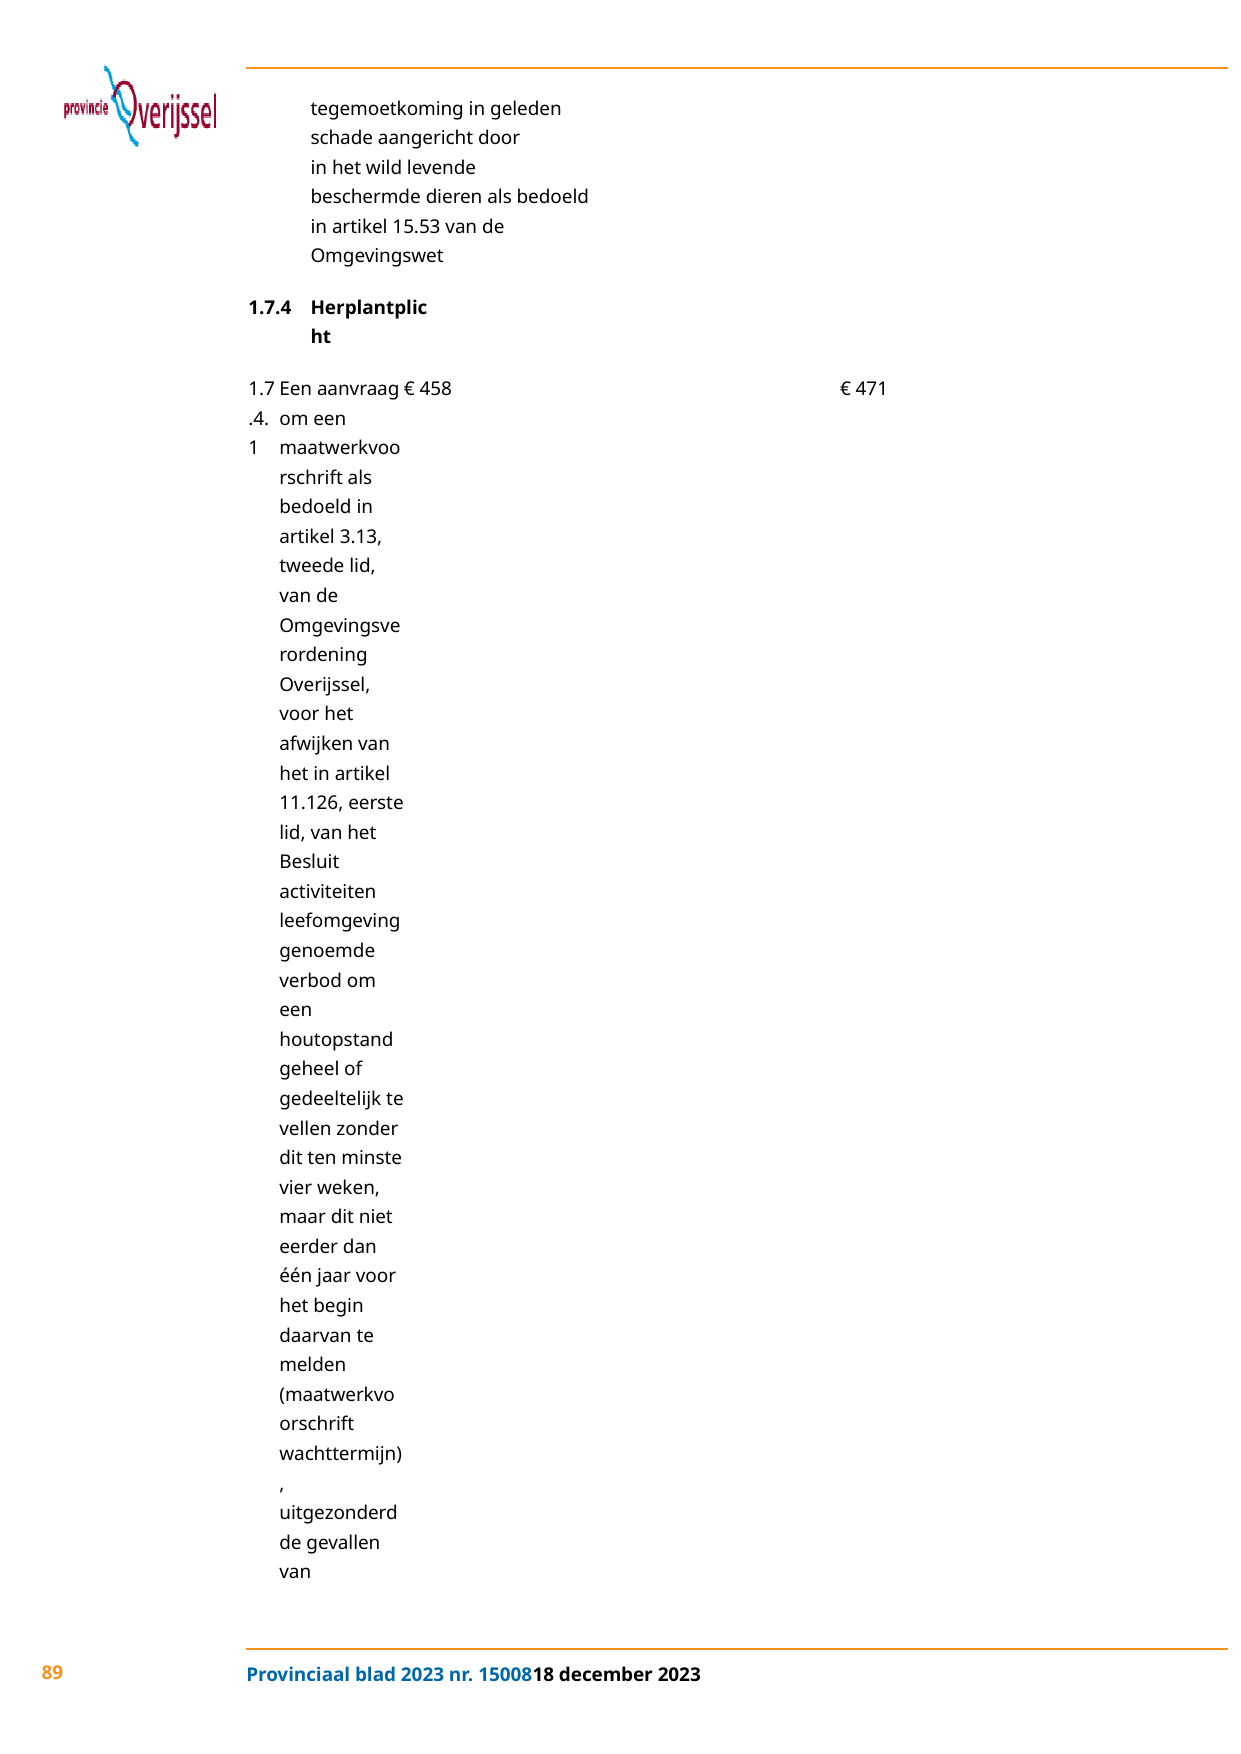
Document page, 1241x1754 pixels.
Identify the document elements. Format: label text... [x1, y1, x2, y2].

table_cell 1.7.4 [248, 294, 310, 349]
table_cell 1.7.4.1 [248, 375, 279, 1584]
table_cell [591, 95, 777, 268]
table_cell [404, 350, 622, 375]
table_cell [248, 350, 279, 375]
picture [41, 47, 231, 172]
table_cell [341, 269, 528, 294]
table_cell [778, 95, 1058, 268]
table_cell [248, 95, 310, 268]
table_cell [1089, 294, 1152, 349]
table_cell [248, 269, 341, 294]
table_cell € 458 [404, 375, 840, 1584]
table_cell tegemoetkoming in geleden schade aangericht door in het wild levende beschermde dieren als bedoeld in artikel 15.53 van de Omgevingswet [310, 95, 591, 268]
table_cell Een aanvraag om een maatwerkvoorschrift als bedoeld in artikel 3.13, tweede lid, van de Omgevingsverordening Overijssel, voor het afwijken van het in artikel 11.126, eerste lid, van het Besluit activiteiten leefomgeving genoemde verbod om een houtopstand geheel of gedeeltelijk te vellen zonder dit ten minste vier weken, maar dit niet eerder dan één jaar voor het begin daarvan te melden (maatwerkvoorschrift wachttermijn), uitgezonderd de gevallen van [279, 375, 404, 1584]
table_cell [528, 269, 871, 294]
table_cell Herplantplicht [310, 294, 435, 349]
table_cell [902, 350, 1152, 375]
table_cell € 471 [840, 375, 1120, 1584]
table_cell [871, 269, 1152, 294]
table_cell [435, 294, 809, 349]
table_cell [809, 294, 1089, 349]
table_cell [1058, 95, 1152, 268]
table_cell [622, 350, 902, 375]
table_cell [1120, 375, 1152, 1584]
table_cell [279, 350, 404, 375]
